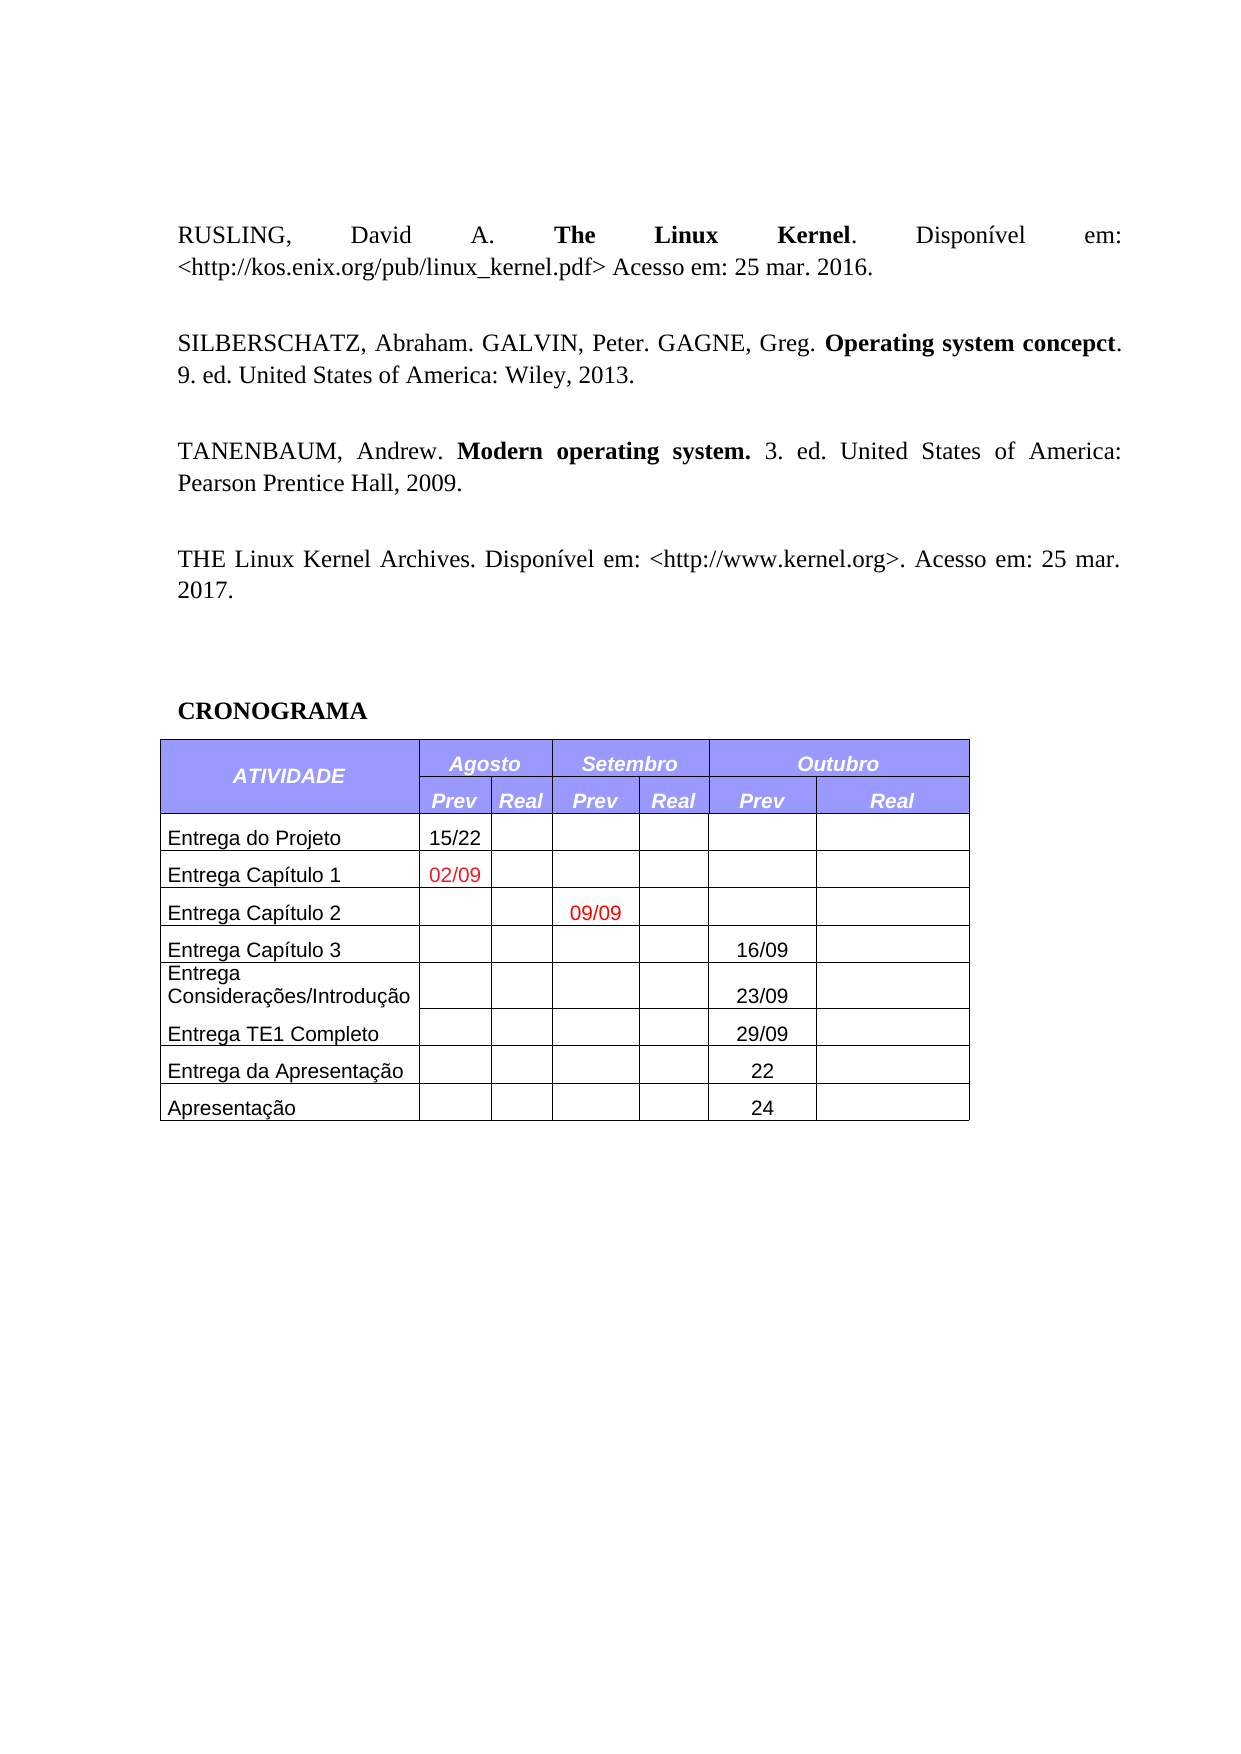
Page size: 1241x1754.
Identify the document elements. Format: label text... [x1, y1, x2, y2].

table_cell 24 [709, 1084, 816, 1120]
table_cell [492, 1084, 552, 1120]
table_cell Real [817, 777, 969, 813]
table_cell [709, 814, 816, 850]
text RUSLING, David A. The Linux Kernel. Disponível em: <http://kos.enix.org/pub/linux_kernel.pdf> Acesso em: 25 mar. 2016. [177, 221, 1122, 281]
table_cell 22 [709, 1046, 816, 1083]
table_cell 09/09 [553, 888, 639, 924]
table_cell [709, 888, 816, 924]
table_cell 02/09 [420, 851, 491, 887]
table_cell 29/09 [709, 1009, 816, 1045]
table_cell [492, 963, 552, 1008]
table_cell [640, 888, 708, 924]
table_cell [553, 851, 639, 887]
table_cell 23/09 [709, 963, 816, 1008]
table_cell [420, 888, 491, 924]
table_cell 15/22 [420, 814, 491, 850]
table_cell Prev [553, 777, 639, 813]
table_cell [492, 926, 552, 962]
table_cell Real [640, 777, 709, 813]
table_cell [640, 1084, 708, 1120]
table_cell Prev [710, 777, 816, 813]
table_cell [553, 814, 639, 850]
table_cell [640, 963, 708, 1008]
table_cell [817, 888, 969, 924]
table_cell [420, 926, 491, 962]
table_cell [492, 814, 552, 850]
table_header Agosto [420, 740, 552, 776]
table_cell [817, 963, 969, 1008]
table_cell Entrega TE1 Completo [161, 1008, 419, 1045]
table_cell [817, 814, 969, 850]
table_cell [553, 1084, 639, 1120]
table_cell [420, 1009, 491, 1045]
table_cell Prev [420, 777, 491, 813]
table_cell [817, 851, 969, 887]
table_cell [492, 851, 552, 887]
text SILBERSCHATZ, Abraham. GALVIN, Peter. GAGNE, Greg. Operating system concepct. 9. ed. United States of America: Wiley, 2013. [177, 329, 1122, 389]
table_cell Apresentação [161, 1084, 419, 1120]
table_cell [640, 1009, 708, 1045]
text CRONOGRAMA [177, 697, 1122, 725]
table_cell [492, 1009, 552, 1045]
table_cell Entrega Capítulo 3 [161, 926, 419, 962]
table_cell [553, 1009, 639, 1045]
table_cell [817, 1009, 969, 1045]
table_cell [492, 888, 552, 924]
table_cell Entrega Capítulo 1 [161, 851, 419, 887]
table_cell Entrega Capítulo 2 [161, 888, 419, 924]
table_cell [640, 851, 708, 887]
table_cell [817, 1084, 969, 1120]
table_cell Entrega do Projeto [161, 814, 419, 850]
text TANENBAUM, Andrew. Modern operating system. 3. ed. United States of America: Pearson Prentice Hall, 2009. [177, 437, 1122, 497]
table_header Outubro [710, 740, 969, 776]
table_cell [553, 926, 639, 962]
table_cell [817, 1046, 969, 1083]
table_cell [553, 1046, 639, 1083]
table_header ATIVIDADE [161, 740, 419, 813]
table_cell [640, 926, 708, 962]
table_cell Real [492, 777, 552, 813]
table_cell Entrega Considerações/Introdução [161, 963, 419, 1008]
table_header Setembro [553, 740, 709, 776]
table_cell [420, 1046, 491, 1083]
table_cell [640, 1046, 708, 1083]
table_cell [817, 926, 969, 962]
table_cell [640, 814, 708, 850]
table_cell [420, 963, 491, 1008]
table_cell Entrega da Apresentação [161, 1046, 419, 1083]
table_cell [492, 1046, 552, 1083]
table_cell [709, 851, 816, 887]
table_cell [420, 1084, 491, 1120]
text THE Linux Kernel Archives. Disponível em: <http://www.kernel.org>. Acesso em: 25 mar. 2017. [177, 545, 1122, 604]
table_cell 16/09 [709, 926, 816, 962]
table_cell [553, 963, 639, 1008]
